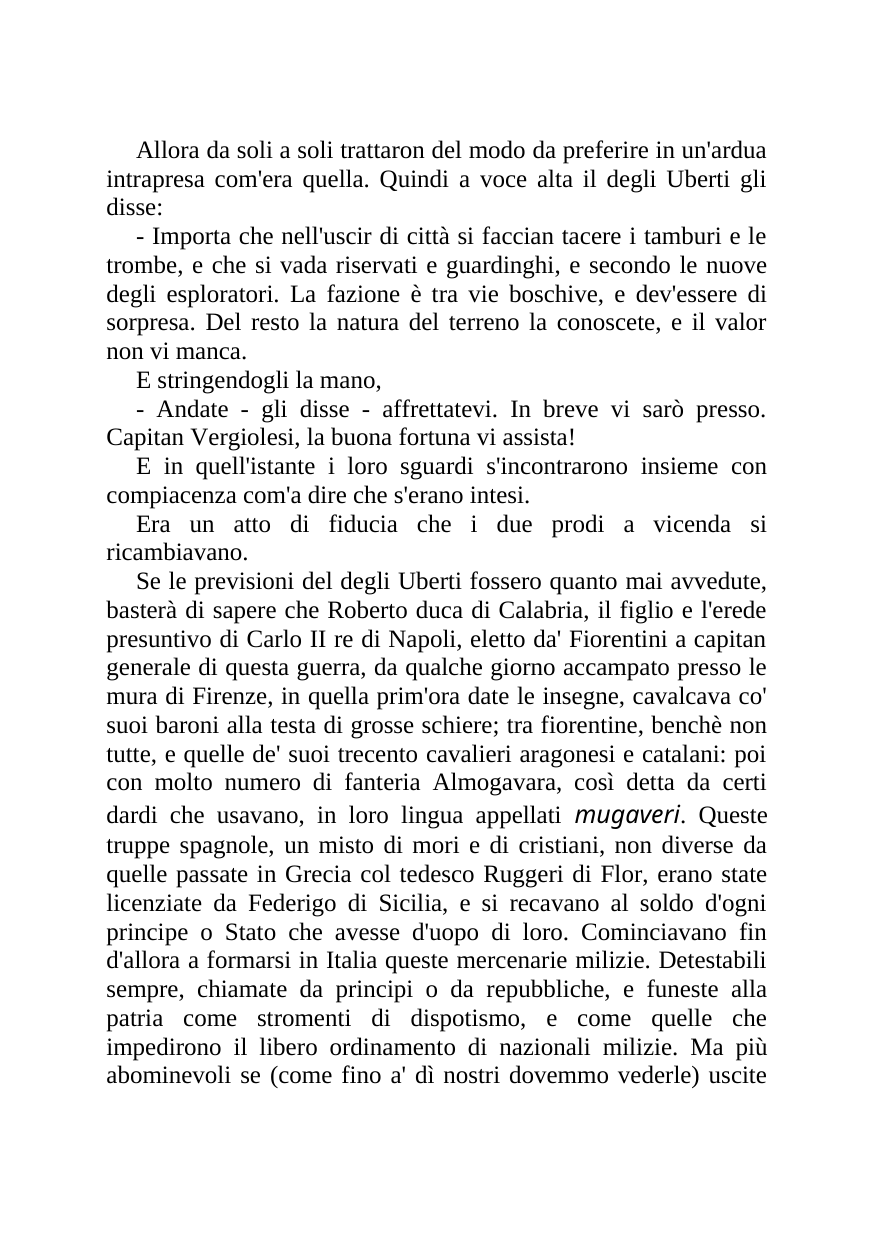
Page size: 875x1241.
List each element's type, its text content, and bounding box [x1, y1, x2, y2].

text Allora da soli a soli trattaron del modo da preferire in un'ardua intrapresa com'era quella. Quindi a voce alta il degli Uberti gli disse: [106, 135, 768, 221]
text Se le previsioni del degli Uberti fossero quanto mai avvedute, basterà di sapere che Roberto duca di Calabria, il figlio e l'erede presuntivo di Carlo II re di Napoli, eletto da' Fiorentini a capitan generale di questa guerra, da qualche giorno accampato presso le mura di Firenze, in quella prim'ora date le insegne, cavalcava co' suoi baroni alla testa di grosse schiere; tra fiorentine, benchè non tutte, e quelle de' suoi trecento cavalieri aragonesi e catalani: poi con molto numero di fanteria Almogavara, così detta da certi dardi che usavano, in loro lingua appellati mugaveri. Queste truppe spagnole, un misto di mori e di cristiani, non diverse da quelle passate in Grecia col tedesco Ruggeri di Flor, erano state licenziate da Federigo di Sicilia, e si recavano al soldo d'ogni principe o Stato che avesse d'uopo di loro. Cominciavano fin d'allora a formarsi in Italia queste mercenarie milizie. Detestabili sempre, chiamate da principi o da repubbliche, e funeste alla patria come stromenti di dispotismo, e come quelle che impedirono il libero ordinamento di nazionali milizie. Ma più abominevoli se (come fino a' dì nostri dovemmo vederle) uscite [106, 566, 768, 1089]
text E stringendogli la mano, [106, 365, 768, 394]
text Era un atto di fiducia che i due prodi a vicenda si ricambiavano. [106, 509, 768, 566]
text - Importa che nell'uscir di città si faccian tacere i tamburi e le trombe, e che si vada riservati e guardinghi, e secondo le nuove degli esploratori. La fazione è tra vie boschive, e dev'essere di sorpresa. Del resto la natura del terreno la conoscete, e il valor non vi manca. [106, 221, 768, 365]
text - Andate - gli disse - affrettatevi. In breve vi sarò presso. Capitan Vergiolesi, la buona fortuna vi assista! [106, 394, 768, 451]
text E in quell'istante i loro sguardi s'incontrarono insieme con compiacenza com'a dire che s'erano intesi. [106, 451, 768, 509]
